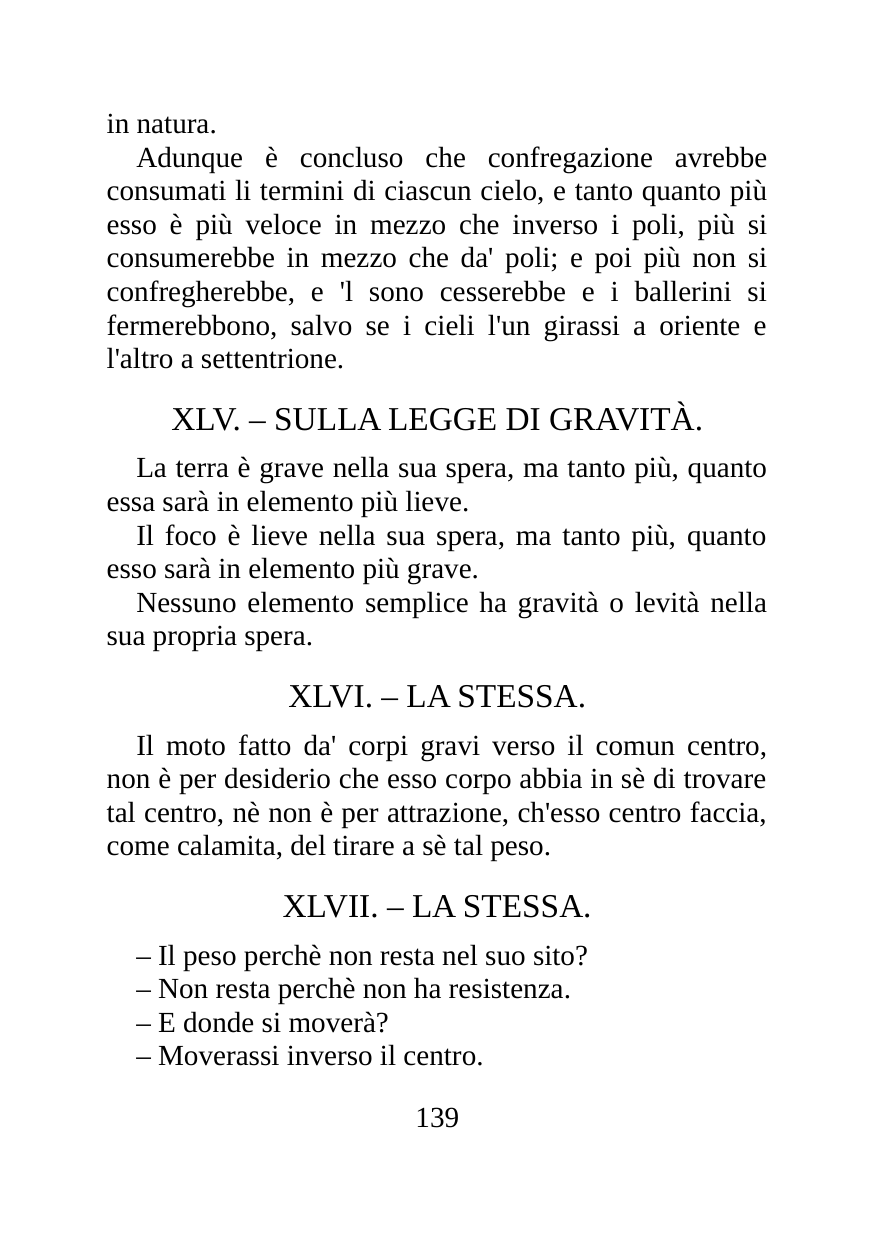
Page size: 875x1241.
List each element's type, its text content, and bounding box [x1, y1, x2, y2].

text ‒ Il peso perchè non resta nel suo sito? [106, 938, 768, 971]
text Nessuno elemento semplice ha gravità o levità nella sua propria spera. [106, 585, 768, 652]
subtitle XLV. ‒ SULLA LEGGE DI GRAVITÀ. [106, 400, 768, 438]
text Adunque è concluso che confregazione avrebbe consumati li termini di ciascun cielo, e tanto quanto più esso è più veloce in mezzo che inverso i poli, più si consumerebbe in mezzo che da' poli; e poi più non si confregherebbe, e 'l sono cesserebbe e i ballerini si fermerebbono, salvo se i cieli l'un girassi a oriente e l'altro a settentrione. [106, 140, 768, 375]
text Il foco è lieve nella sua spera, ma tanto più, quanto esso sarà in elemento più grave. [106, 518, 768, 585]
text ‒ E donde si moverà? [106, 1005, 768, 1038]
text ‒ Moverassi inverso il centro. [106, 1038, 768, 1072]
text ‒ Non resta perchè non ha resistenza. [106, 971, 768, 1005]
text in natura. [106, 106, 768, 140]
text Il moto fatto da' corpi gravi verso il comun centro, non è per desiderio che esso corpo abbia in sè di trovare tal centro, nè non è per attrazione, ch'esso centro faccia, come calamita, del tirare a sè tal peso. [106, 728, 768, 862]
subtitle XLVII. ‒ LA STESSA. [106, 887, 768, 925]
text La terra è grave nella sua spera, ma tanto più, quanto essa sarà in elemento più lieve. [106, 451, 768, 518]
subtitle XLVI. ‒ LA STESSA. [106, 677, 768, 715]
